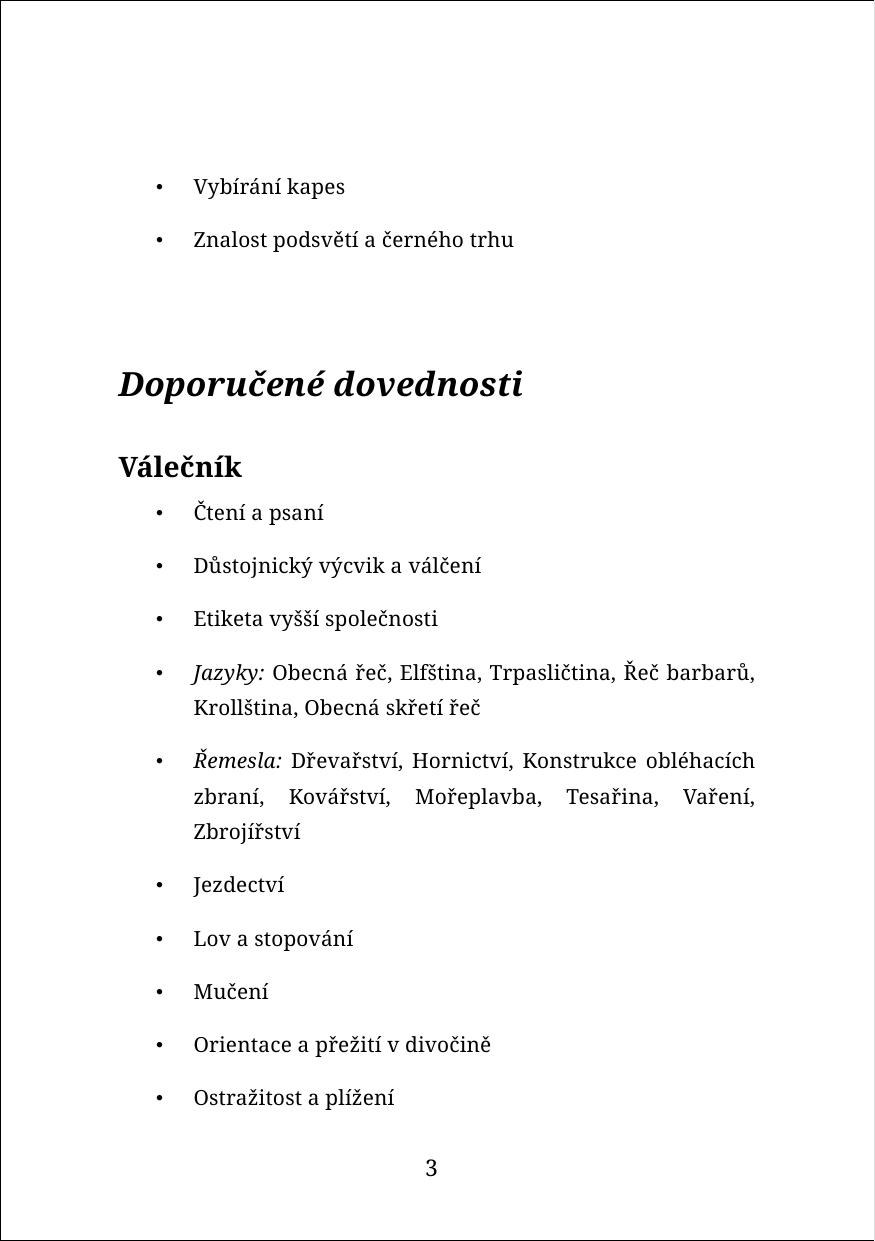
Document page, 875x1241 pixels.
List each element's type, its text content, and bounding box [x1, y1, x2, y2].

list Lov a stopování [156, 924, 756, 952]
list Důstojnický výcvik a válčení [156, 551, 756, 579]
list Ostražitost a plížení [156, 1083, 756, 1112]
list Orientace a přežití v divočině [156, 1030, 756, 1059]
subtitle Doporučené dovednosti [118, 361, 756, 406]
list Mučení [156, 977, 756, 1006]
list Jezdectví [156, 871, 756, 899]
list Řemesla: Dřevařství, Hornictví, Konstrukce obléhacích zbraní, Kovářství, Mořeplavba, Tesařina, Vaření, Zbrojířství [156, 746, 756, 846]
list Vybírání kapes [156, 172, 756, 200]
list Čtení a psaní [156, 498, 756, 526]
list Znalost podsvětí a černého trhu [156, 225, 756, 253]
subtitle Válečník [118, 448, 756, 486]
list Jazyky: Obecná řeč, Elfština, Trpasličtina, Řeč barbarů, Krollština, Obecná skřetí řeč [156, 658, 756, 722]
list Etiketa vyšší společnosti [156, 604, 756, 633]
